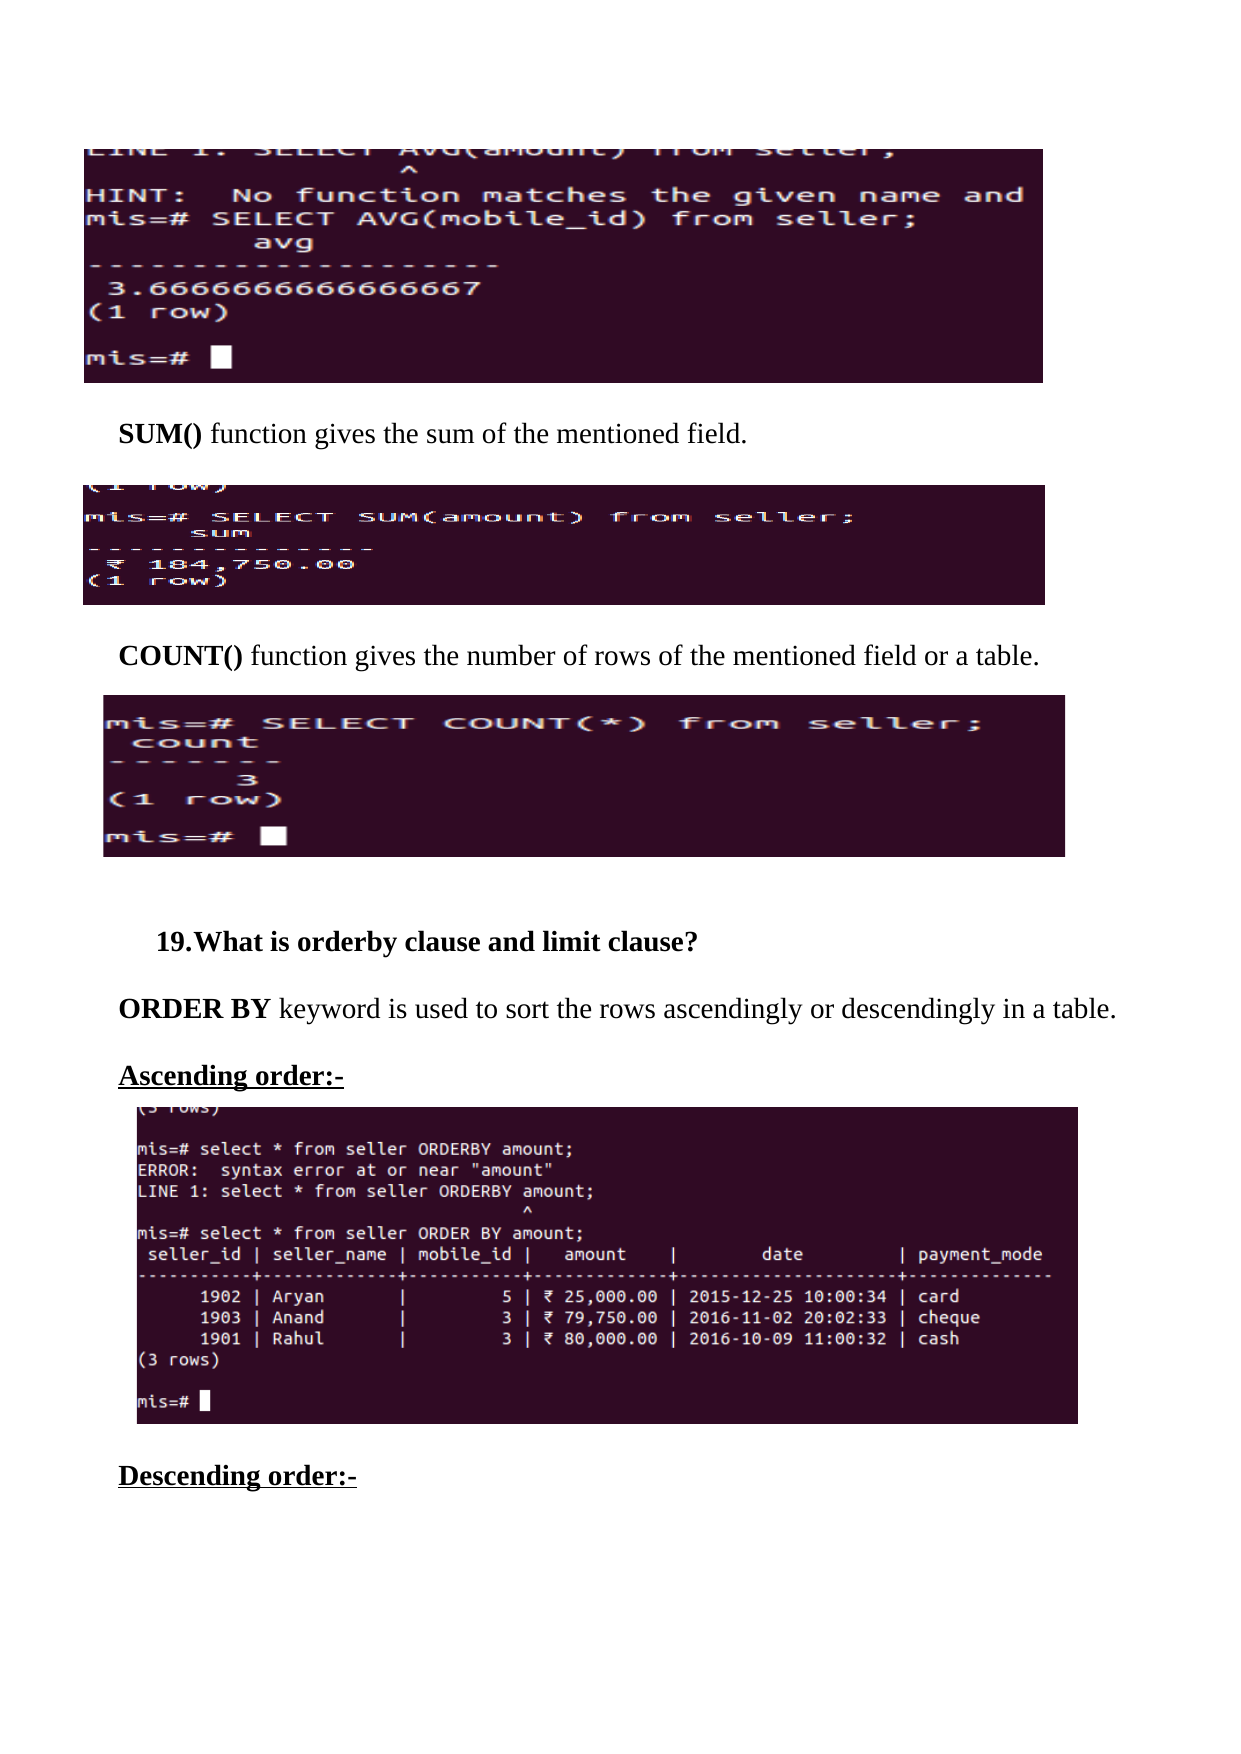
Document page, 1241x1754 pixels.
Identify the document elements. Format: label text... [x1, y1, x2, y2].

text Descending order:- [118, 1458, 1122, 1491]
text COUNT() function gives the number of rows of the mentioned field or a table. [118, 638, 1122, 672]
picture [83, 540, 176, 605]
list What is orderby clause and limit clause? [156, 924, 1122, 957]
text Ascending order:- [118, 1058, 1122, 1091]
text ORDER BY keyword is used to sort the rows ascendingly or descendingly in a table. [118, 991, 1122, 1024]
text SUM() function gives the sum of the mentioned field. [118, 416, 1122, 449]
